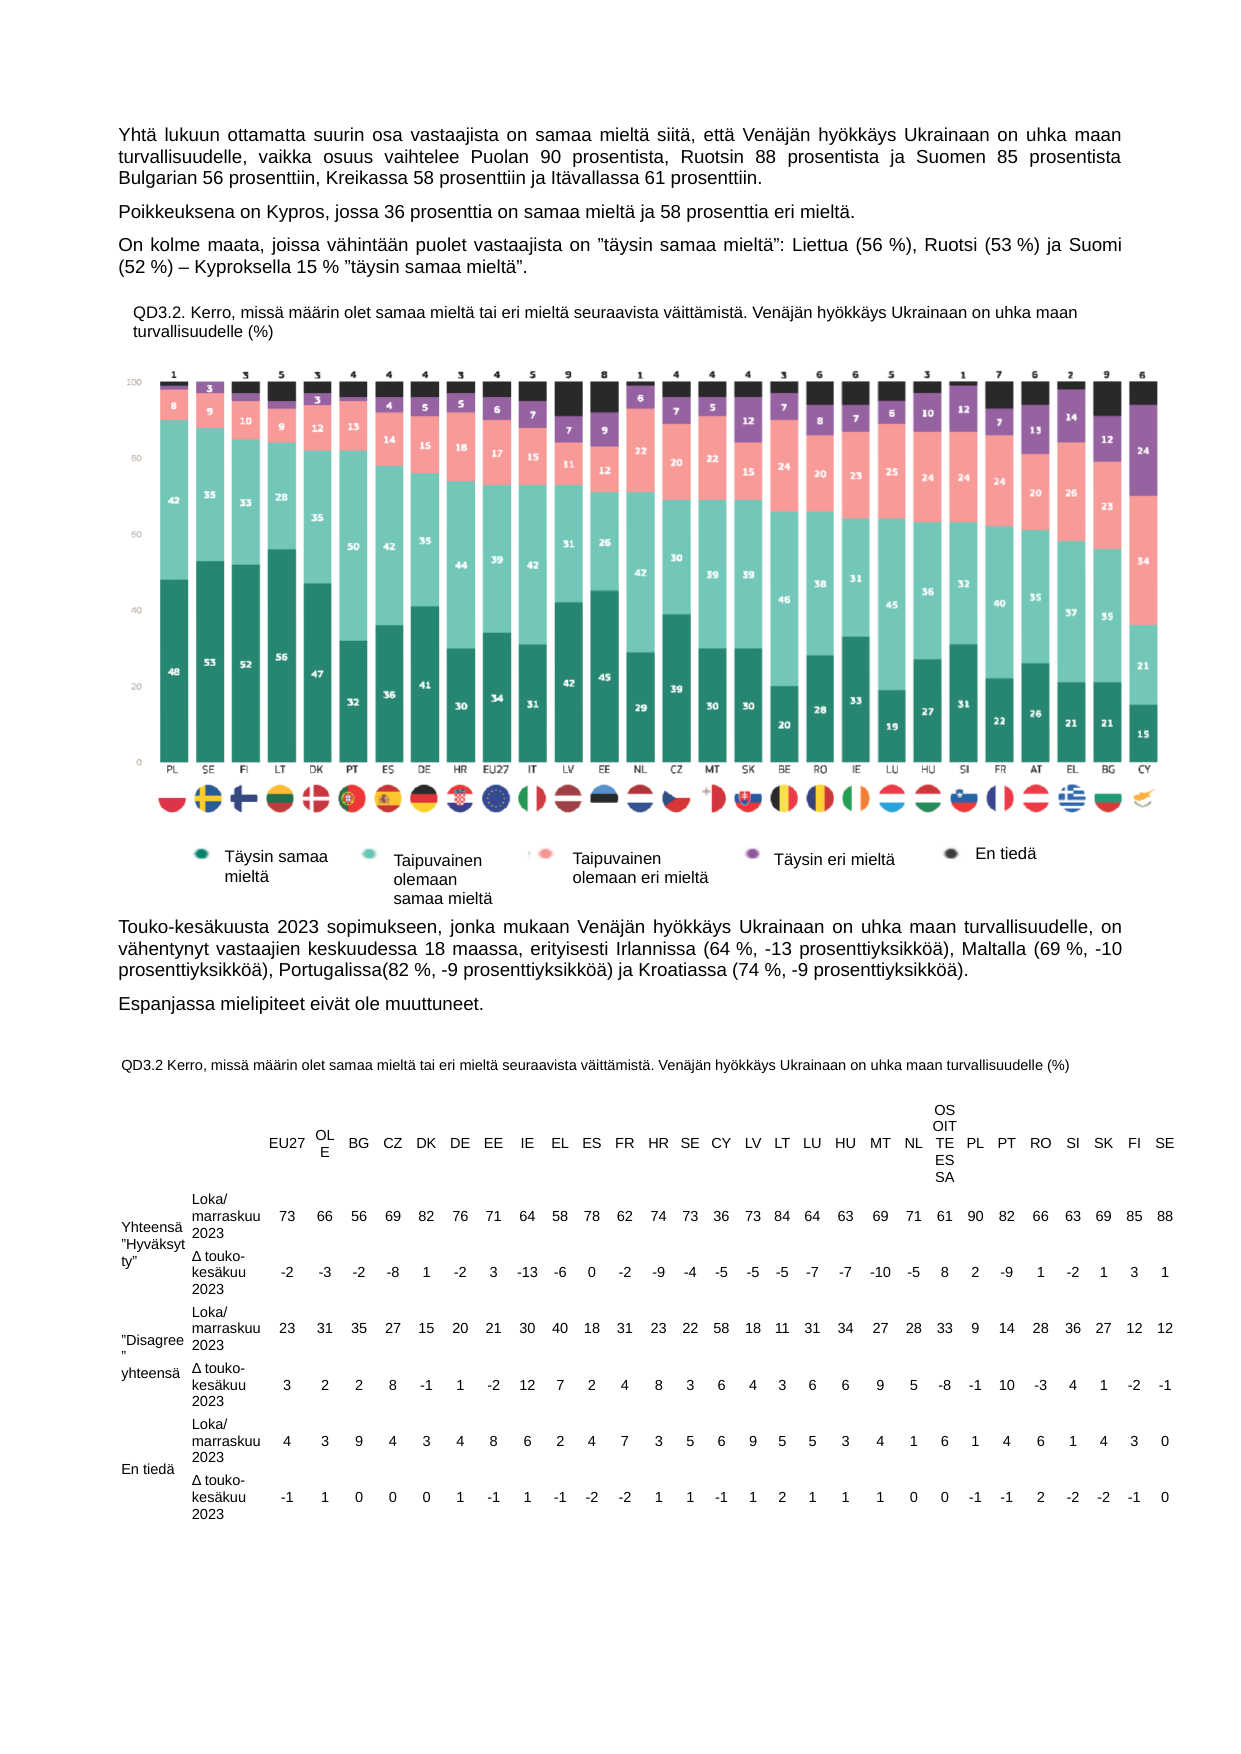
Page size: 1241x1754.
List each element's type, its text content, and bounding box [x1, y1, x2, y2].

table_cell 3 [828, 1413, 863, 1469]
table_cell 5 [768, 1413, 796, 1469]
table_cell LT [768, 1099, 796, 1188]
table_cell ES [575, 1099, 608, 1188]
table_cell 6 [1023, 1413, 1059, 1469]
table_cell [189, 1076, 266, 1098]
table_cell 27 [1087, 1300, 1120, 1357]
table_cell 71 [898, 1188, 929, 1244]
table_cell 15 [409, 1300, 443, 1357]
table_cell 2 [308, 1357, 341, 1413]
table_cell -8 [376, 1244, 409, 1300]
table_cell Loka/marraskuu 2023 [189, 1188, 266, 1244]
table_cell -1 [409, 1357, 443, 1413]
table_cell Yhteensä ”Hyväksytty” [118, 1188, 189, 1300]
table_cell [118, 1099, 189, 1188]
table_cell 36 [704, 1188, 738, 1244]
table_cell 4 [376, 1413, 409, 1469]
table_cell -3 [1023, 1357, 1059, 1413]
table_cell 12 [1149, 1300, 1181, 1357]
table_cell 0 [1149, 1469, 1181, 1525]
table_cell -2 [1059, 1244, 1087, 1300]
table_cell 2 [545, 1413, 575, 1469]
table_cell 33 [929, 1300, 960, 1357]
table_cell -5 [768, 1244, 796, 1300]
table_cell -2 [575, 1469, 608, 1525]
table_cell 3 [409, 1413, 443, 1469]
table_cell [796, 1076, 828, 1098]
table_cell -9 [641, 1244, 676, 1300]
table_cell 85 [1120, 1188, 1148, 1244]
table_cell 31 [308, 1300, 341, 1357]
table_cell -7 [828, 1244, 863, 1300]
table_cell DE [443, 1099, 477, 1188]
table_cell -2 [341, 1244, 376, 1300]
table_cell 36 [1059, 1300, 1087, 1357]
table_cell -2 [477, 1357, 510, 1413]
table_cell -6 [545, 1244, 575, 1300]
table_cell 2 [575, 1357, 608, 1413]
table_cell 3 [266, 1357, 308, 1413]
text On kolme maata, joissa vähintään puolet vastaajista on ”täysin samaa mieltä”: Liettua (56 %), Ruotsi (53 %) ja Suomi (52 %) – Kyproksella 15 % ”täysin samaa mieltä”. [118, 234, 1122, 277]
table_cell 66 [1023, 1188, 1059, 1244]
table_cell -2 [266, 1244, 308, 1300]
table_cell 5 [898, 1357, 929, 1413]
table_cell 1 [443, 1469, 477, 1525]
table_cell [1023, 1076, 1059, 1098]
table_cell SK [1087, 1099, 1120, 1188]
table_cell 1 [641, 1469, 676, 1525]
table_cell [608, 1076, 641, 1098]
text Poikkeuksena on Kypros, jossa 36 prosenttia on samaa mieltä ja 58 prosenttia eri mieltä. [118, 201, 1122, 222]
table_cell 0 [575, 1244, 608, 1300]
table_cell -1 [266, 1469, 308, 1525]
table_cell 63 [1059, 1188, 1087, 1244]
table_cell [1149, 1076, 1181, 1098]
table_cell 78 [575, 1188, 608, 1244]
table_cell CY [704, 1099, 738, 1188]
table_cell 14 [991, 1300, 1023, 1357]
table_cell 1 [796, 1469, 828, 1525]
table_cell 9 [960, 1300, 991, 1357]
table_cell 74 [641, 1188, 676, 1244]
table_cell 35 [341, 1300, 376, 1357]
table_cell -5 [898, 1244, 929, 1300]
table_cell ”Disagree” yhteensä [118, 1300, 189, 1413]
table_cell 88 [1149, 1188, 1181, 1244]
table_cell EU27 [266, 1099, 308, 1188]
table_cell 23 [641, 1300, 676, 1357]
table_cell 9 [341, 1413, 376, 1469]
table_cell 27 [863, 1300, 898, 1357]
table_cell 64 [796, 1188, 828, 1244]
table_cell [898, 1076, 929, 1098]
table_cell 31 [608, 1300, 641, 1357]
table_cell 40 [545, 1300, 575, 1357]
table_cell [828, 1076, 863, 1098]
table_cell [960, 1076, 991, 1098]
table_cell 34 [828, 1300, 863, 1357]
table_cell 3 [768, 1357, 796, 1413]
table_cell SI [1059, 1099, 1087, 1188]
table_cell 58 [704, 1300, 738, 1357]
table_cell 8 [477, 1413, 510, 1469]
table_cell 6 [828, 1357, 863, 1413]
table_cell -1 [960, 1357, 991, 1413]
table_cell 56 [341, 1188, 376, 1244]
table_cell 3 [676, 1357, 704, 1413]
table_cell 6 [704, 1413, 738, 1469]
table_cell 71 [477, 1188, 510, 1244]
table_cell -13 [510, 1244, 544, 1300]
table_cell 1 [1087, 1357, 1120, 1413]
table_cell MT [863, 1099, 898, 1188]
table_cell 58 [545, 1188, 575, 1244]
table_cell 9 [738, 1413, 768, 1469]
table_cell -4 [676, 1244, 704, 1300]
table_cell [676, 1076, 704, 1098]
table_cell 62 [608, 1188, 641, 1244]
table_cell 76 [443, 1188, 477, 1244]
table_cell [1059, 1076, 1087, 1098]
table_cell 2 [768, 1469, 796, 1525]
table_cell 30 [510, 1300, 544, 1357]
table_cell [118, 1076, 189, 1098]
table_cell [443, 1076, 477, 1098]
table_cell -3 [308, 1244, 341, 1300]
table_cell 3 [308, 1413, 341, 1469]
table_cell Δ touko-kesäkuu 2023 [189, 1244, 266, 1300]
table_cell 9 [863, 1357, 898, 1413]
table_cell 1 [308, 1469, 341, 1525]
text Yhtä lukuun ottamatta suurin osa vastaajista on samaa mieltä siitä, että Venäjän hyökkäys Ukrainaan on uhka maan turvallisuudelle, vaikka osuus vaihtelee Puolan 90 prosentista, Ruotsin 88 prosentista ja Suomen 85 prosentista Bulgarian 56 prosenttiin, Kreikassa 58 prosenttiin ja Itävallassa 61 prosenttiin. [118, 124, 1122, 189]
table_cell 2 [341, 1357, 376, 1413]
table_cell 21 [477, 1300, 510, 1357]
table_cell -1 [1149, 1357, 1181, 1413]
table_cell 22 [676, 1300, 704, 1357]
table_cell -1 [545, 1469, 575, 1525]
table_cell 4 [1087, 1413, 1120, 1469]
table_cell 4 [443, 1413, 477, 1469]
table_cell 23 [266, 1300, 308, 1357]
table_cell 6 [704, 1357, 738, 1413]
table_cell 1 [1087, 1244, 1120, 1300]
table_cell 69 [1087, 1188, 1120, 1244]
table_cell 4 [575, 1413, 608, 1469]
table_cell Loka/marraskuu 2023 [189, 1300, 266, 1357]
table_cell Δ touko-kesäkuu 2023 [189, 1357, 266, 1413]
table_cell -2 [443, 1244, 477, 1300]
table_cell [1087, 1076, 1120, 1098]
table_cell SE [676, 1099, 704, 1188]
table_cell PT [991, 1099, 1023, 1188]
table_cell [409, 1076, 443, 1098]
table_cell 69 [863, 1188, 898, 1244]
table_cell 82 [991, 1188, 1023, 1244]
table_cell [1120, 1076, 1148, 1098]
table_cell 3 [1120, 1244, 1148, 1300]
table_cell [641, 1076, 676, 1098]
table_cell [477, 1076, 510, 1098]
table_cell SE [1149, 1099, 1181, 1188]
table_cell [575, 1076, 608, 1098]
table_cell 20 [443, 1300, 477, 1357]
table_cell 1 [898, 1413, 929, 1469]
table_cell 73 [676, 1188, 704, 1244]
table_cell FI [1120, 1099, 1148, 1188]
table_cell Loka/marraskuu 2023 [189, 1413, 266, 1469]
table_cell 1 [676, 1469, 704, 1525]
table_cell 6 [796, 1357, 828, 1413]
table_cell [863, 1076, 898, 1098]
table_cell 0 [341, 1469, 376, 1525]
table_cell 69 [376, 1188, 409, 1244]
table_cell 1 [1023, 1244, 1059, 1300]
table_cell 18 [738, 1300, 768, 1357]
table_cell 6 [510, 1413, 544, 1469]
picture [179, 835, 966, 873]
table_cell -1 [960, 1469, 991, 1525]
table_cell [266, 1076, 308, 1098]
table_cell -10 [863, 1244, 898, 1300]
table_cell 3 [477, 1244, 510, 1300]
table_cell 28 [1023, 1300, 1059, 1357]
table_cell IE [510, 1099, 544, 1188]
picture [121, 364, 1166, 823]
table_cell [738, 1076, 768, 1098]
table_cell -8 [929, 1357, 960, 1413]
table_cell 61 [929, 1188, 960, 1244]
table_cell 1 [409, 1244, 443, 1300]
table_cell 2 [960, 1244, 991, 1300]
table_cell [510, 1076, 544, 1098]
table_cell CZ [376, 1099, 409, 1188]
table_cell -2 [1120, 1357, 1148, 1413]
table_cell EL [545, 1099, 575, 1188]
table_cell 4 [1059, 1357, 1087, 1413]
table_cell FR [608, 1099, 641, 1188]
table_cell 84 [768, 1188, 796, 1244]
table_cell DK [409, 1099, 443, 1188]
table_cell 82 [409, 1188, 443, 1244]
table_cell 0 [409, 1469, 443, 1525]
table_cell -1 [477, 1469, 510, 1525]
table_cell 8 [641, 1357, 676, 1413]
table_cell 1 [1059, 1413, 1087, 1469]
table_cell [768, 1076, 796, 1098]
table_cell HR [641, 1099, 676, 1188]
table_cell 6 [929, 1413, 960, 1469]
table_cell -1 [991, 1469, 1023, 1525]
table_cell 4 [608, 1357, 641, 1413]
table_cell 66 [308, 1188, 341, 1244]
table_cell [929, 1076, 960, 1098]
table_cell 0 [898, 1469, 929, 1525]
table_cell [545, 1076, 575, 1098]
table_cell 11 [768, 1300, 796, 1357]
table_cell -2 [608, 1469, 641, 1525]
table_cell 12 [1120, 1300, 1148, 1357]
table_cell OLE [308, 1099, 341, 1188]
table_cell En tiedä [118, 1413, 189, 1525]
table_cell [189, 1099, 266, 1188]
table_cell HU [828, 1099, 863, 1188]
table_cell 63 [828, 1188, 863, 1244]
table_cell 28 [898, 1300, 929, 1357]
table_cell 4 [266, 1413, 308, 1469]
table_cell 0 [929, 1469, 960, 1525]
table_cell 1 [960, 1413, 991, 1469]
table_cell [991, 1076, 1023, 1098]
table_cell 8 [929, 1244, 960, 1300]
table_cell 18 [575, 1300, 608, 1357]
table_cell 1 [1149, 1244, 1181, 1300]
table_cell [376, 1076, 409, 1098]
table_cell 7 [545, 1357, 575, 1413]
table_cell -5 [738, 1244, 768, 1300]
table_cell 1 [510, 1469, 544, 1525]
table_cell RO [1023, 1099, 1059, 1188]
table_cell 5 [676, 1413, 704, 1469]
table_cell 27 [376, 1300, 409, 1357]
table_cell 1 [443, 1357, 477, 1413]
table_cell -9 [991, 1244, 1023, 1300]
table_cell 0 [376, 1469, 409, 1525]
text Touko-kesäkuusta 2023 sopimukseen, jonka mukaan Venäjän hyökkäys Ukrainaan on uhka maan turvallisuudelle, on vähentynyt vastaajien keskuudessa 18 maassa, erityisesti Irlannissa (64 %, -13 prosenttiyksikköä), Maltalla (69 %, -10 prosenttiyksikköä), Portugalissa(82 %, -9 prosenttiyksikköä) ja Kroatiassa (74 %, -9 prosenttiyksikköä). [118, 289, 1122, 980]
table_cell 3 [641, 1413, 676, 1469]
table_cell Δ touko-kesäkuu 2023 [189, 1469, 266, 1525]
table_cell 8 [376, 1357, 409, 1413]
text Espanjassa mielipiteet eivät ole muuttuneet. [118, 992, 1122, 1014]
table_cell 7 [608, 1413, 641, 1469]
table_cell 1 [828, 1469, 863, 1525]
table_cell 4 [738, 1357, 768, 1413]
table_cell -2 [1059, 1469, 1087, 1525]
table_cell LU [796, 1099, 828, 1188]
table_cell 73 [738, 1188, 768, 1244]
table_cell 64 [510, 1188, 544, 1244]
table_header QD3.2 Kerro, missä määrin olet samaa mieltä tai eri mieltä seuraavista väittämistä. Venäjän hyökkäys Ukrainaan on uhka maan turvallisuudelle (%) [118, 1053, 1181, 1076]
table_cell -5 [704, 1244, 738, 1300]
table_cell 10 [991, 1357, 1023, 1413]
table_cell EE [477, 1099, 510, 1188]
table_cell [308, 1076, 341, 1098]
table_cell 12 [510, 1357, 544, 1413]
table_cell 73 [266, 1188, 308, 1244]
table_cell 4 [991, 1413, 1023, 1469]
table_cell [704, 1076, 738, 1098]
table_cell 1 [738, 1469, 768, 1525]
table_cell OSOITTEESSA [929, 1099, 960, 1188]
table_cell 31 [796, 1300, 828, 1357]
table_cell 5 [796, 1413, 828, 1469]
table_cell NL [898, 1099, 929, 1188]
table_cell 0 [1149, 1413, 1181, 1469]
table_cell [341, 1076, 376, 1098]
table_cell -7 [796, 1244, 828, 1300]
table_cell -2 [608, 1244, 641, 1300]
table_cell BG [341, 1099, 376, 1188]
table_cell -1 [1120, 1469, 1148, 1525]
table_cell 2 [1023, 1469, 1059, 1525]
table_cell 1 [863, 1469, 898, 1525]
table_cell 3 [1120, 1413, 1148, 1469]
table_cell 4 [863, 1413, 898, 1469]
table_cell -2 [1087, 1469, 1120, 1525]
table_cell PL [960, 1099, 991, 1188]
table_cell -1 [704, 1469, 738, 1525]
table_cell 90 [960, 1188, 991, 1244]
table_cell LV [738, 1099, 768, 1188]
